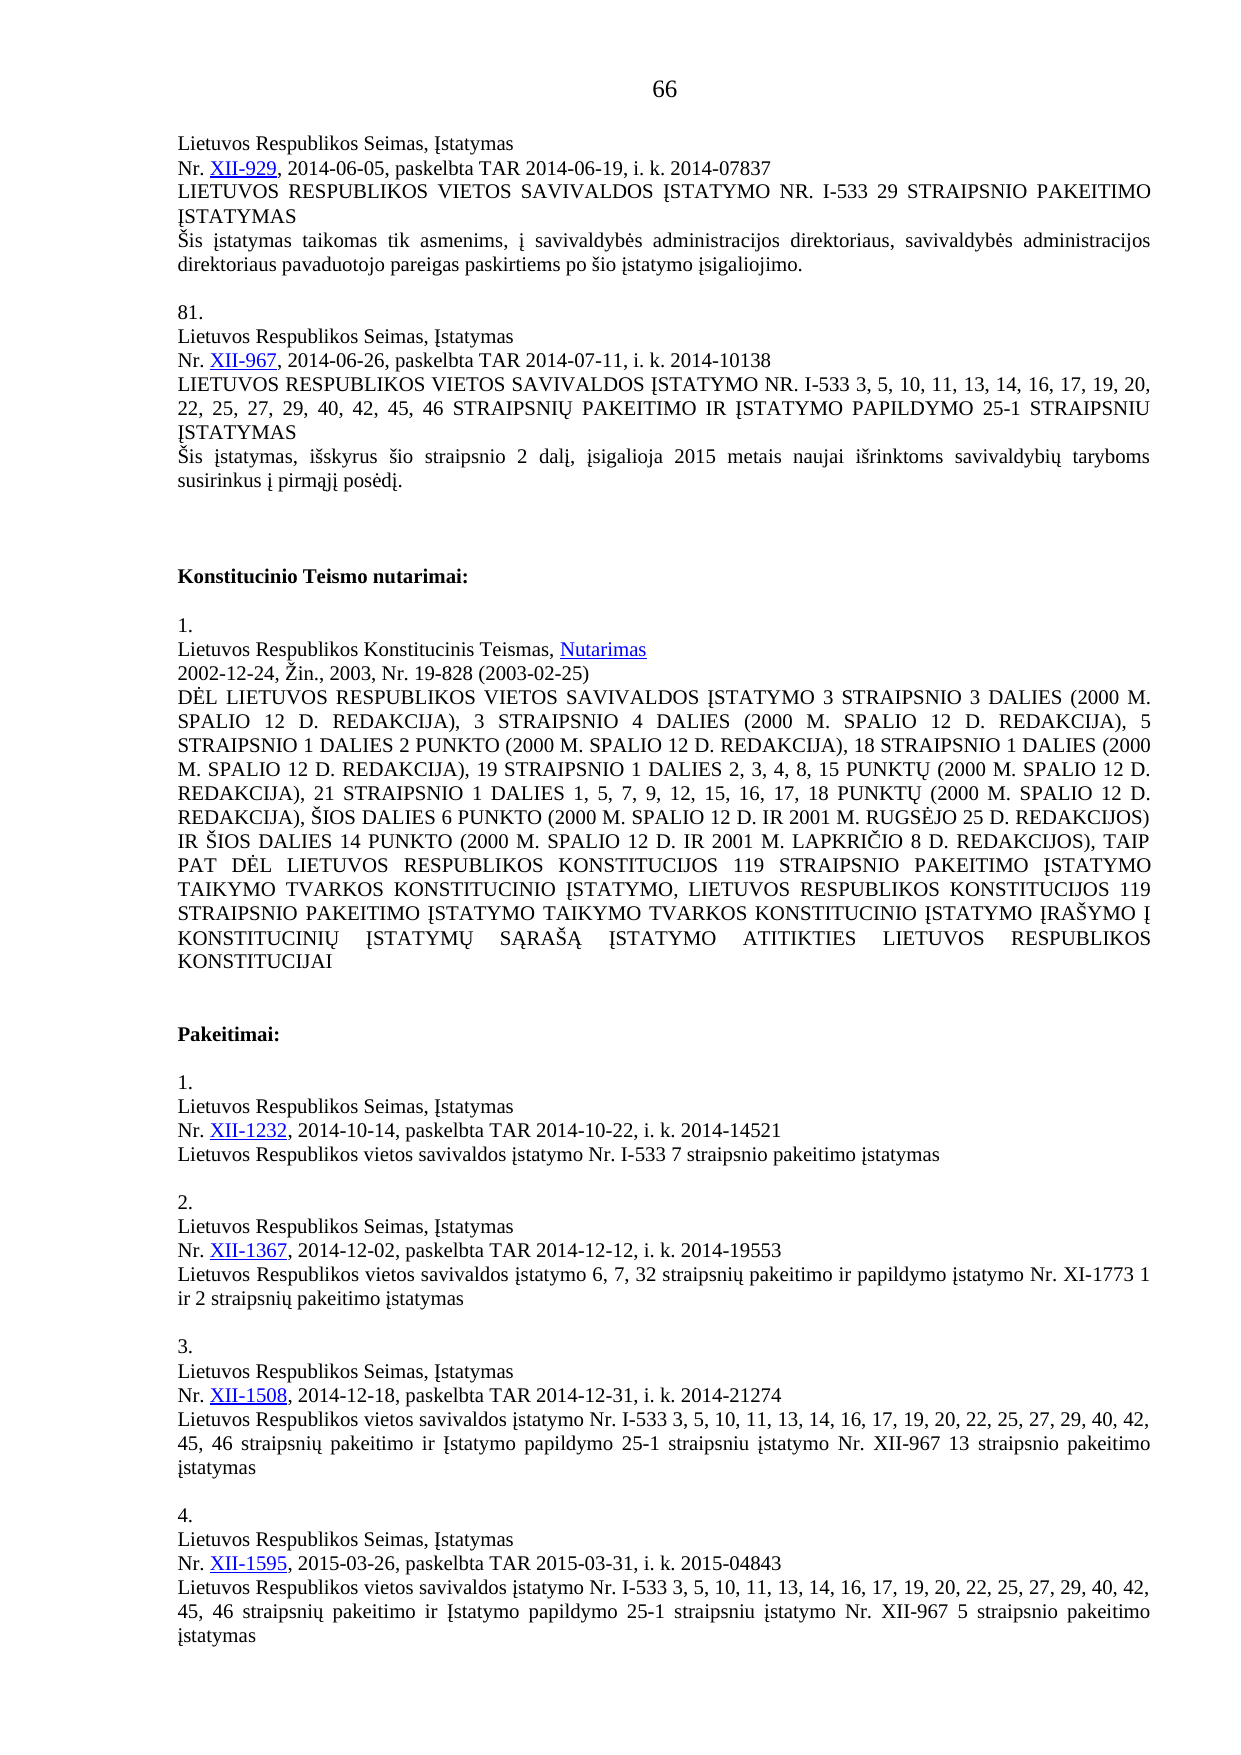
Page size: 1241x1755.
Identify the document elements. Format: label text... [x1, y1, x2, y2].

text 4. [177, 1503, 1152, 1527]
text Lietuvos Respublikos vietos savivaldos įstatymo 6, 7, 32 straipsnių pakeitimo ir papildymo įstatymo Nr. XI-1773 1 ir 2 straipsnių pakeitimo įstatymas [177, 1262, 1152, 1310]
text Pakeitimai: [177, 1022, 1152, 1046]
text LIETUVOS RESPUBLIKOS VIETOS SAVIVALDOS ĮSTATYMO NR. I-533 29 STRAIPSNIO PAKEITIMO ĮSTATYMAS [177, 179, 1152, 228]
text Nr. XII-967, 2014-06-26, paskelbta TAR 2014-07-11, i. k. 2014-10138 [177, 348, 1152, 372]
text Lietuvos Respublikos vietos savivaldos įstatymo Nr. I-533 7 straipsnio pakeitimo įstatymas [177, 1142, 1152, 1166]
text Šis įstatymas, išskyrus šio straipsnio 2 dalį, įsigalioja 2015 metais naujai išrinktoms savivaldybių taryboms susirinkus į pirmąjį posėdį. [177, 444, 1152, 492]
text Nr. XII-1367, 2014-12-02, paskelbta TAR 2014-12-12, i. k. 2014-19553 [177, 1238, 1152, 1262]
text Lietuvos Respublikos Seimas, Įstatymas [177, 1358, 1152, 1383]
text Lietuvos Respublikos Konstitucinis Teismas, Nutarimas [177, 637, 1152, 661]
text Lietuvos Respublikos Seimas, Įstatymas [177, 1094, 1152, 1118]
text 3. [177, 1334, 1152, 1358]
text 2002-12-24, Žin., 2003, Nr. 19-828 (2003-02-25) [177, 661, 1152, 685]
text Lietuvos Respublikos vietos savivaldos įstatymo Nr. I-533 3, 5, 10, 11, 13, 14, 16, 17, 19, 20, 22, 25, 27, 29, 40, 42, 45, 46 straipsnių pakeitimo ir Įstatymo papildymo 25-1 straipsniu įstatymo Nr. XII-967 5 straipsnio pakeitimo įstatymas [177, 1575, 1152, 1647]
text 1. [177, 613, 1152, 637]
text Šis įstatymas taikomas tik asmenims, į savivaldybės administracijos direktoriaus, savivaldybės administracijos direktoriaus pavaduotojo pareigas paskirtiems po šio įstatymo įsigaliojimo. [177, 228, 1152, 276]
text Nr. XII-929, 2014-06-05, paskelbta TAR 2014-06-19, i. k. 2014-07837 [177, 155, 1152, 179]
text 1. [177, 1070, 1152, 1094]
text 81. [177, 300, 1152, 324]
text Konstitucinio Teismo nutarimai: [177, 564, 1152, 588]
text Nr. XII-1508, 2014-12-18, paskelbta TAR 2014-12-31, i. k. 2014-21274 [177, 1383, 1152, 1407]
text DĖL LIETUVOS RESPUBLIKOS VIETOS SAVIVALDOS ĮSTATYMO 3 STRAIPSNIO 3 DALIES (2000 M. SPALIO 12 D. REDAKCIJA), 3 STRAIPSNIO 4 DALIES (2000 M. SPALIO 12 D. REDAKCIJA), 5 STRAIPSNIO 1 DALIES 2 PUNKTO (2000 M. SPALIO 12 D. REDAKCIJA), 18 STRAIPSNIO 1 DALIES (2000 M. SPALIO 12 D. REDAKCIJA), 19 STRAIPSNIO 1 DALIES 2, 3, 4, 8, 15 PUNKTŲ (2000 M. SPALIO 12 D. REDAKCIJA), 21 STRAIPSNIO 1 DALIES 1, 5, 7, 9, 12, 15, 16, 17, 18 PUNKTŲ (2000 M. SPALIO 12 D. REDAKCIJA), ŠIOS DALIES 6 PUNKTO (2000 M. SPALIO 12 D. IR 2001 M. RUGSĖJO 25 D. REDAKCIJOS) IR ŠIOS DALIES 14 PUNKTO (2000 M. SPALIO 12 D. IR 2001 M. LAPKRIČIO 8 D. REDAKCIJOS), TAIP PAT DĖL LIETUVOS RESPUBLIKOS KONSTITUCIJOS 119 STRAIPSNIO PAKEITIMO ĮSTATYMO TAIKYMO TVARKOS KONSTITUCINIO ĮSTATYMO, LIETUVOS RESPUBLIKOS KONSTITUCIJOS 119 STRAIPSNIO PAKEITIMO ĮSTATYMO TAIKYMO TVARKOS KONSTITUCINIO ĮSTATYMO ĮRAŠYMO Į KONSTITUCINIŲ ĮSTATYMŲ SĄRAŠĄ ĮSTATYMO ATITIKTIES LIETUVOS RESPUBLIKOS KONSTITUCIJAI [177, 685, 1152, 973]
text Lietuvos Respublikos Seimas, Įstatymas [177, 324, 1152, 348]
text Lietuvos Respublikos Seimas, Įstatymas [177, 1527, 1152, 1551]
text Lietuvos Respublikos Seimas, Įstatymas [177, 1214, 1152, 1238]
text 2. [177, 1190, 1152, 1214]
text Nr. XII-1595, 2015-03-26, paskelbta TAR 2015-03-31, i. k. 2015-04843 [177, 1551, 1152, 1575]
text Lietuvos Respublikos Seimas, Įstatymas [177, 131, 1152, 155]
text Nr. XII-1232, 2014-10-14, paskelbta TAR 2014-10-22, i. k. 2014-14521 [177, 1118, 1152, 1142]
text LIETUVOS RESPUBLIKOS VIETOS SAVIVALDOS ĮSTATYMO NR. I-533 3, 5, 10, 11, 13, 14, 16, 17, 19, 20, 22, 25, 27, 29, 40, 42, 45, 46 STRAIPSNIŲ PAKEITIMO IR ĮSTATYMO PAPILDYMO 25-1 STRAIPSNIU ĮSTATYMAS [177, 372, 1152, 444]
text Lietuvos Respublikos vietos savivaldos įstatymo Nr. I-533 3, 5, 10, 11, 13, 14, 16, 17, 19, 20, 22, 25, 27, 29, 40, 42, 45, 46 straipsnių pakeitimo ir Įstatymo papildymo 25-1 straipsniu įstatymo Nr. XII-967 13 straipsnio pakeitimo įstatymas [177, 1407, 1152, 1479]
